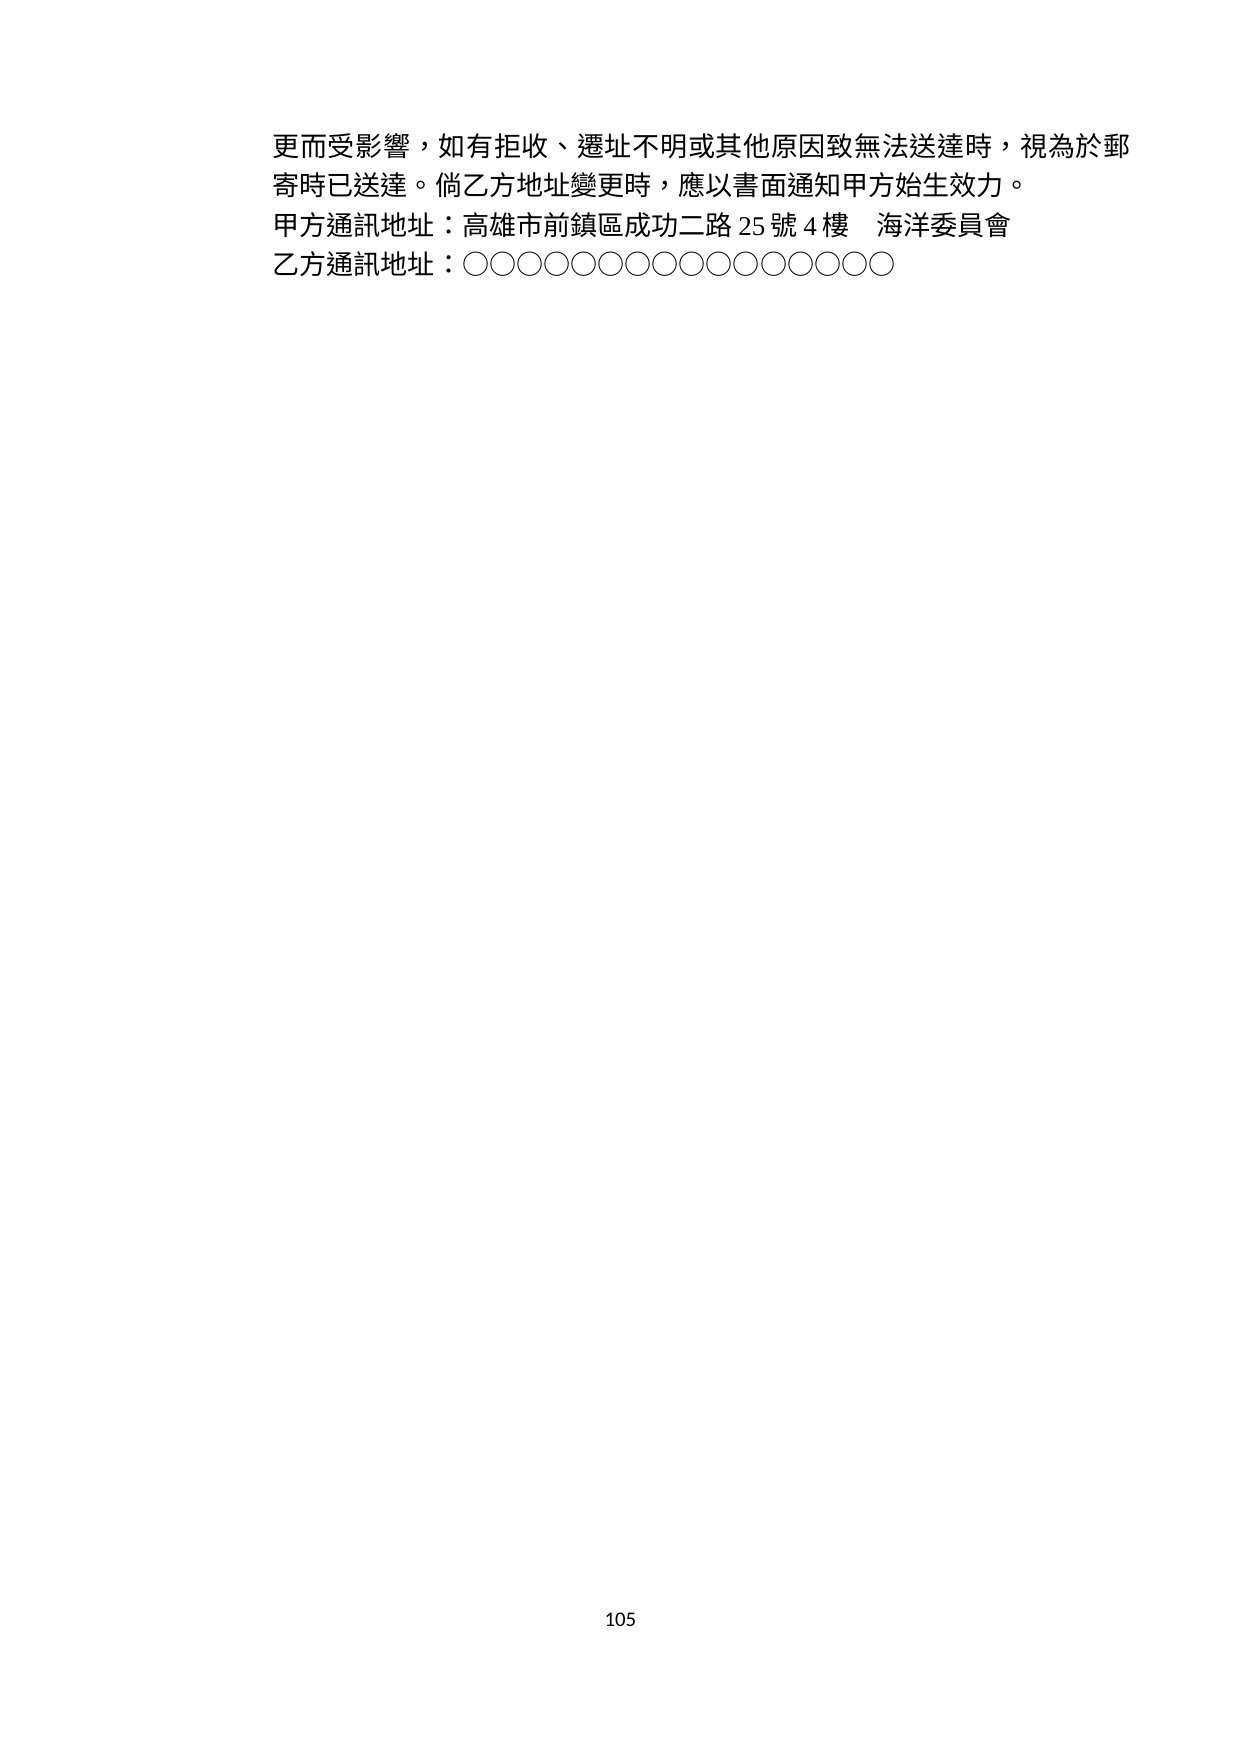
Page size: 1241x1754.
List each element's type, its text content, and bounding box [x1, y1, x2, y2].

text 乙方通訊地址：○○○○○○○○○○○○○○○○ [272, 243, 1131, 282]
text 甲方通訊地址：高雄市前鎮區成功二路25號4樓 海洋委員會 [272, 203, 1131, 243]
text 更而受影響，如有拒收、遷址不明或其他原因致無法送達時，視為於郵寄時已送達。倘乙方地址變更時，應以書面通知甲方始生效力。 [272, 125, 1131, 203]
